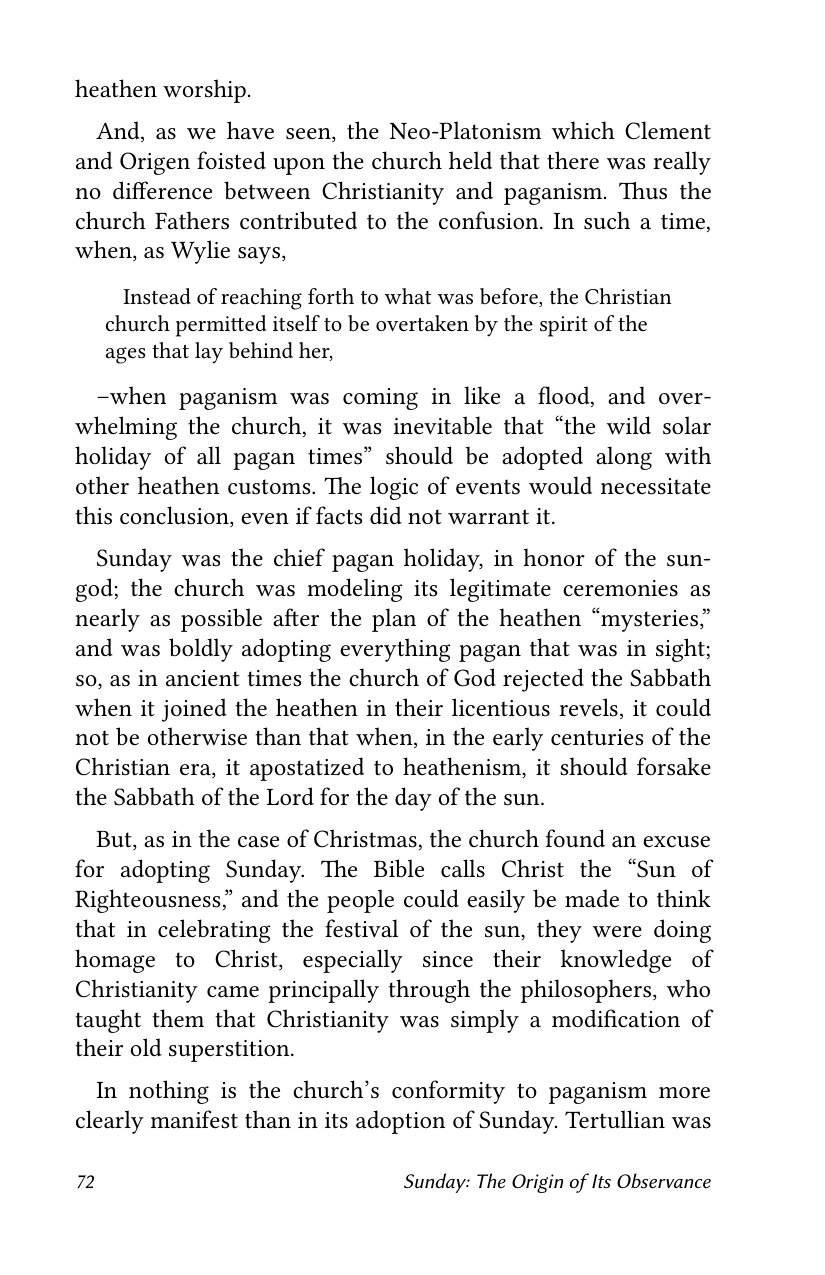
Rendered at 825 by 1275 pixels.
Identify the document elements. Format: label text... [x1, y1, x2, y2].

text heathen worship. [75, 75, 712, 103]
text And, as we have seen, the Neo-Platonism which Clement and Origen foisted upon the church held that there was really no difference between Christianity and paganism. Thus the church Fathers contributed to the confusion. In such a time, when, as Wylie says, [75, 117, 712, 265]
text In nothing is the church’s conformity to paganism more clearly manifest than in its adoption of Sunday. Tertullian was [75, 1076, 712, 1135]
text Instead of reaching forth to what was before, the Christian church permitted itself to be overtaken by the spirit of the ages that lay behind her, [105, 284, 682, 364]
text But, as in the case of Christmas, the church found an excuse for adopting Sunday. The Bible calls Christ the “Sun of Righteousness,” and the people could easily be made to think that in celebrating the festival of the sun, they were doing homage to Christ, especially since their knowledge of Christianity came principally through the philosophers, who taught them that Christianity was simply a modification of their old superstition. [75, 825, 712, 1063]
text Sunday was the chief pagan holiday, in honor of the sun-god; the church was modeling its legitimate ceremonies as nearly as possible after the plan of the heathen “mysteries,” and was boldly adopting everything pagan that was in sight; so, as in ancient times the church of God rejected the Sabbath when it joined the heathen in their licentious revels, it could not be otherwise than that when, in the early centuries of the Christian era, it apostatized to heathenism, it should forsake the Sabbath of the Lord for the day of the sun. [75, 544, 712, 812]
text –when paganism was coming in like a flood, and over-whelming the church, it was inevitable that “the wild solar holiday of all pagan times” should be adopted along with other heathen customs. The logic of events would necessitate this conclusion, even if facts did not warrant it. [75, 382, 712, 531]
